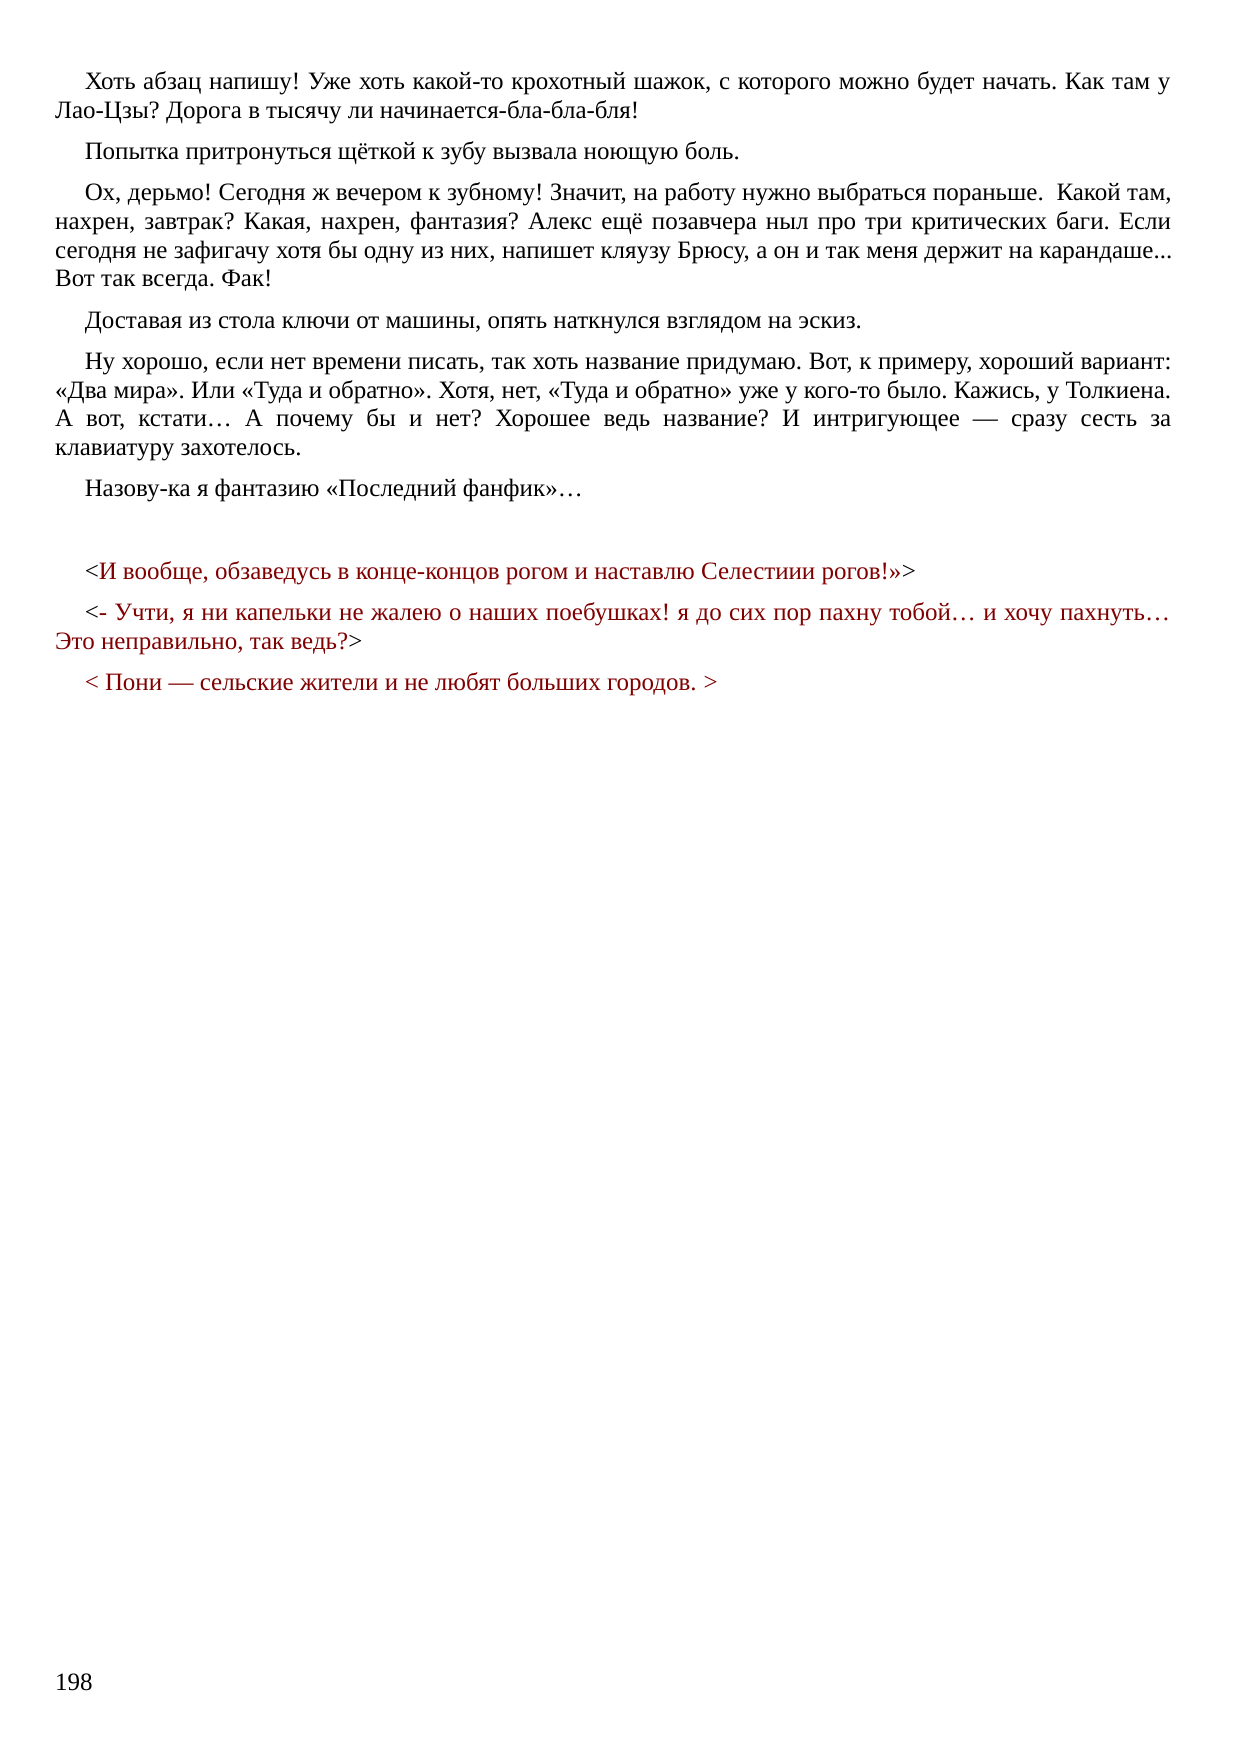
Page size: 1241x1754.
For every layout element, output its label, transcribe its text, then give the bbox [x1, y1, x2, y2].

text Хоть абзац напишу! Уже хоть какой-то крохотный шажок, с которого можно будет начать. Как там у Лао-Цзы? Дорога в тысячу ли начинается-бла-бла-бля! [55, 66, 1173, 123]
text < Пони — сельские жители и не любят больших городов. > [55, 667, 1173, 696]
text <- Учти, я ни капельки не жалею о наших поебушках! я до сих пор пахну тобой… и хочу пахнуть… Это неправильно, так ведь?> [55, 597, 1173, 655]
text <И вообще, обзаведусь в конце-концов рогом и наставлю Селестиии рогов!»> [55, 556, 1173, 585]
text Назову-ка я фантазию «Последний фанфик»… [55, 473, 1173, 502]
text Доставая из стола ключи от машины, опять наткнулся взглядом на эскиз. [55, 305, 1173, 333]
text Попытка притронуться щёткой к зубу вызвала ноющую боль. [55, 136, 1173, 165]
text Ну хорошо, если нет времени писать, так хоть название придумаю. Вот, к примеру, хороший вариант: «Два мира». Или «Туда и обратно». Хотя, нет, «Туда и обратно» уже у кого-то было. Кажись, у Толкиена. А вот, кстати… А почему бы и нет? Хорошее ведь название? И интригующее — сразу сесть за клавиатуру захотелось. [55, 346, 1173, 461]
text Ох, дерьмо! Сегодня ж вечером к зубному! Значит, на работу нужно выбраться пораньше. Какой там, нахрен, завтрак? Какая, нахрен, фантазия? Алекс ещё позавчера ныл про три критических баги. Если сегодня не зафигачу хотя бы одну из них, напишет кляузу Брюсу, а он и так меня держит на карандаше... Вот так всегда. Фак! [55, 177, 1173, 292]
